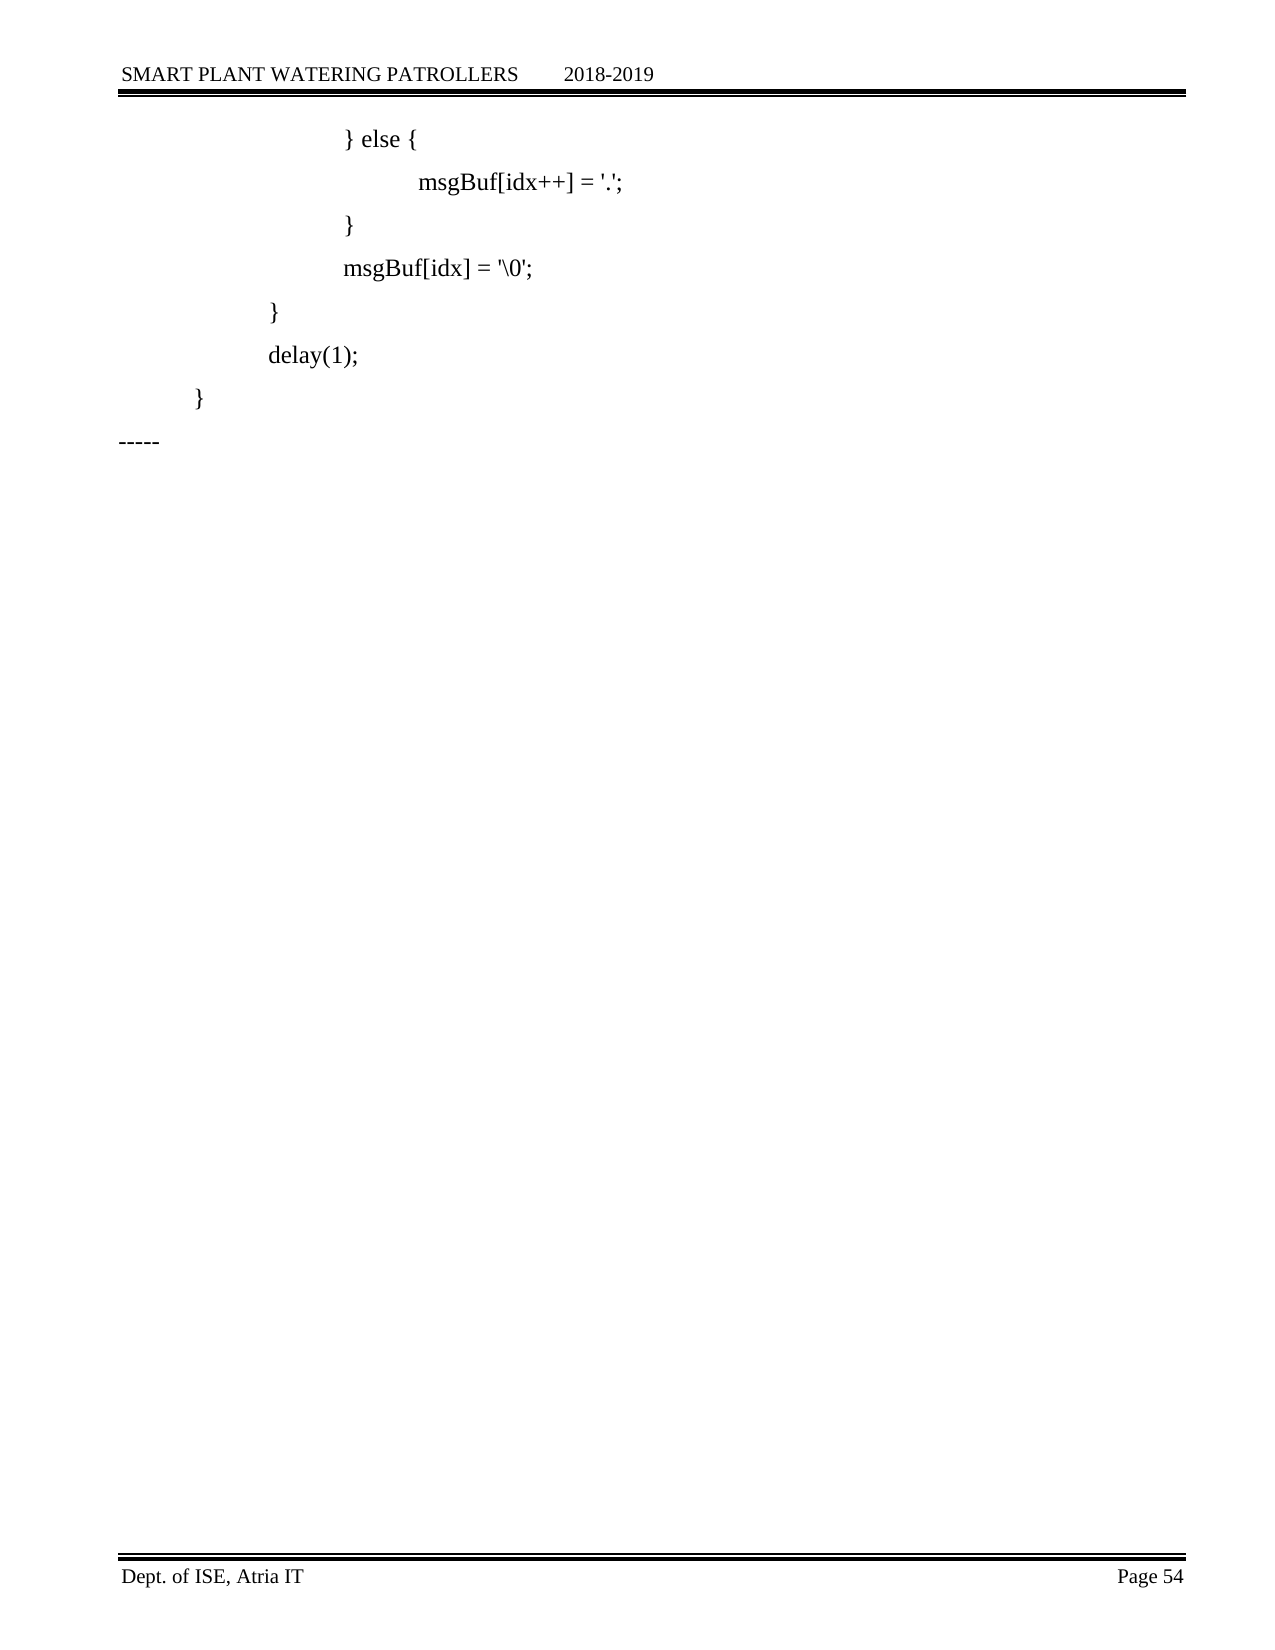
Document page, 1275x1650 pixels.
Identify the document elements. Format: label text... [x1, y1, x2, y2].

text delay(1); [118, 340, 1186, 368]
text } [118, 383, 1186, 412]
text } [118, 210, 1186, 239]
text ----- [118, 426, 1186, 455]
text } [118, 297, 1186, 325]
text msgBuf[idx] = '\0'; [118, 253, 1186, 282]
text msgBuf[idx++] = '.'; [118, 167, 1186, 196]
text } else { [118, 124, 1186, 153]
